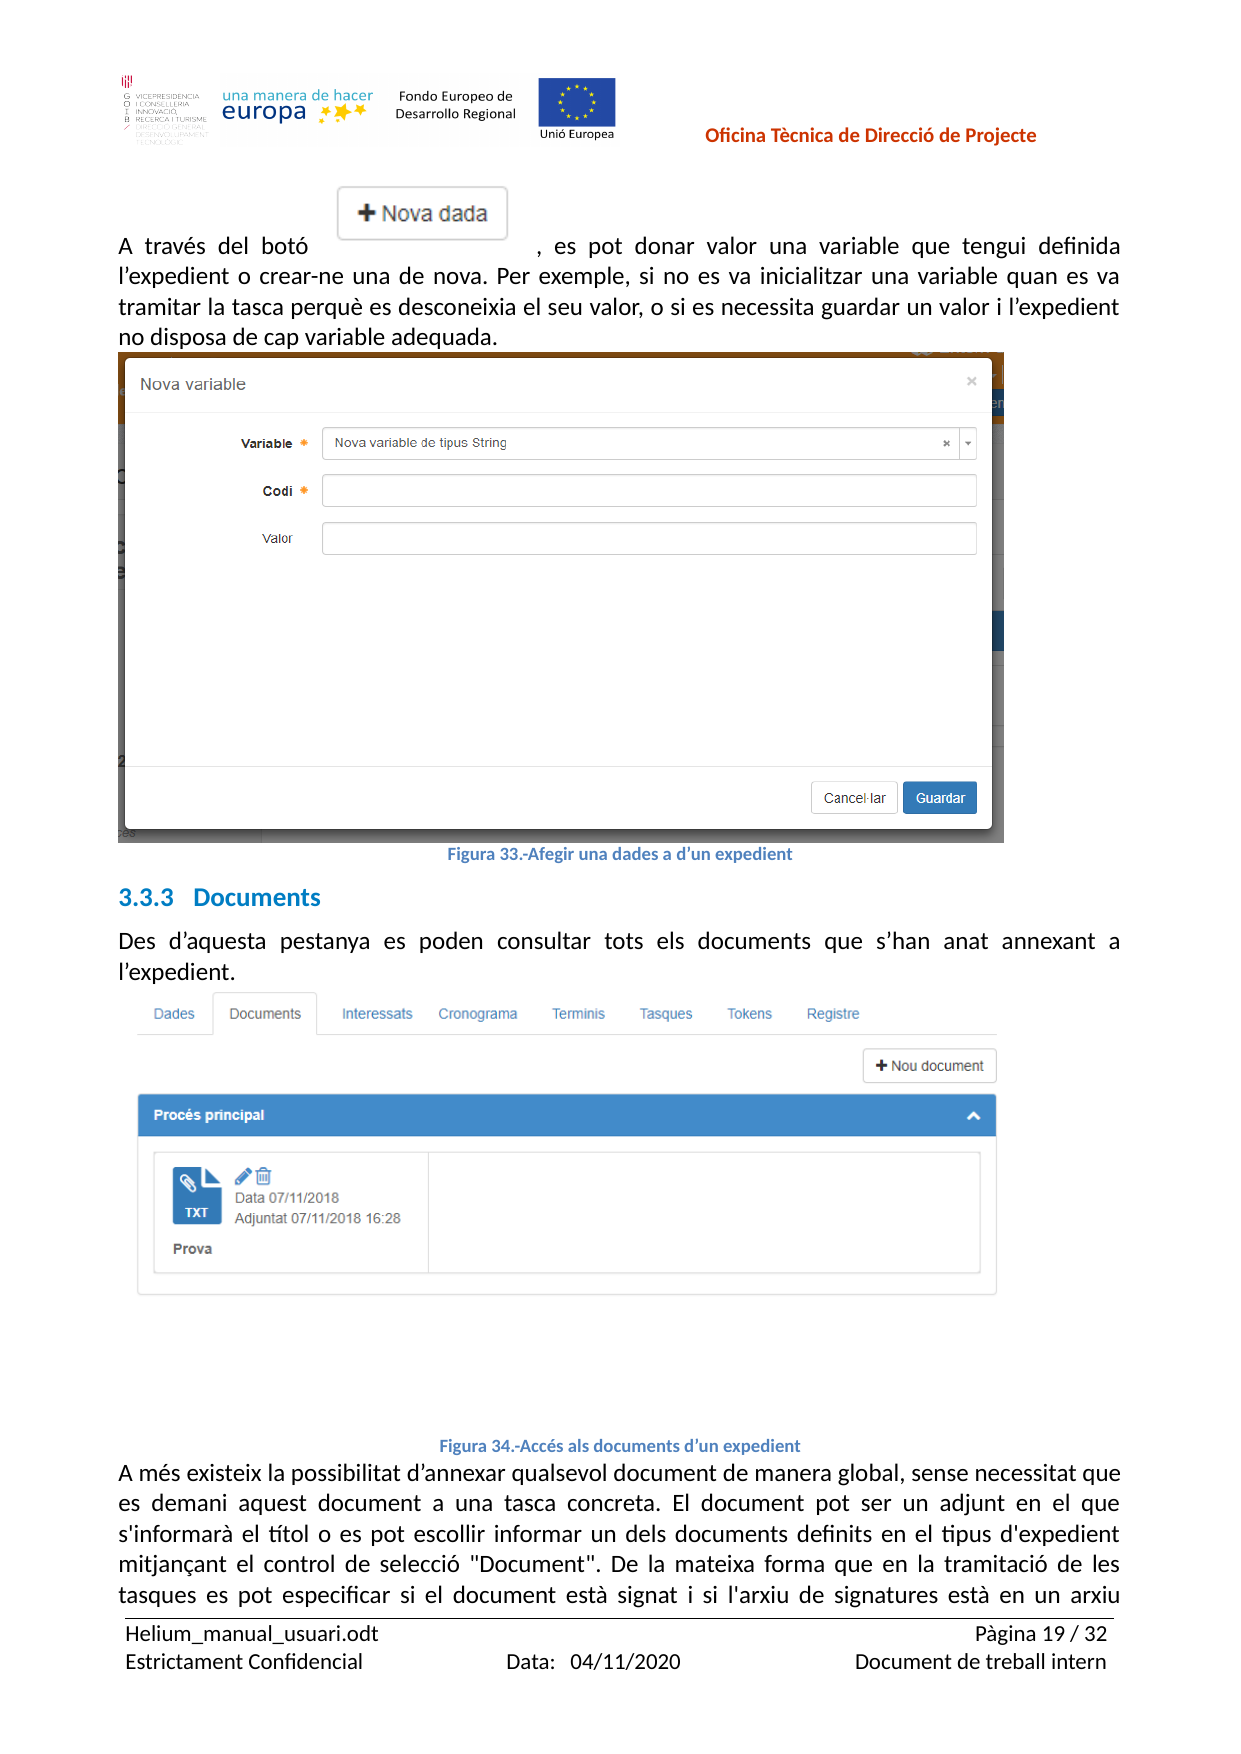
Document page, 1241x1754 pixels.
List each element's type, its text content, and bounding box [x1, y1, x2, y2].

picture [118, 352, 1004, 843]
subtitle Documents [118, 880, 1122, 913]
picture [118, 73, 213, 147]
text Figura 34.-Accés als documents d’un expedient [118, 1434, 1122, 1457]
picture [320, 177, 524, 255]
text Figura 33.-Afegir una dades a d’un expedient [118, 842, 1122, 865]
text Des d’aquesta pestanya es poden consultar tots els documents que s’han anat annexant a l’expedient. [118, 925, 1122, 986]
text A més existeix la possibilitat d’annexar qualsevol document de manera global, sense necessitat que es demani aquest document a una tasca concreta. El document pot ser un adjunt en el que s'informarà el títol o es pot escollir informar un dels documents definits en el tipus d'expedient mitjançant el control de selecció "Document". De la mateixa forma que en la tramitació de les tasques es pot especificar si el document està signat i si l'arxiu de signatures està en un arxiu [118, 1457, 1122, 1610]
picture [219, 73, 621, 147]
text A través del botó , es pot donar valor una variable que tengui definida l’expedient o crear-ne una de nova. Per exemple, si no es va inicialitzar una variable quan es va tramitar la tasca perquè es desconeixia el seu valor, o si es necessita guardar un valor i l’expedient no disposa de cap variable adequada. [118, 178, 1122, 352]
